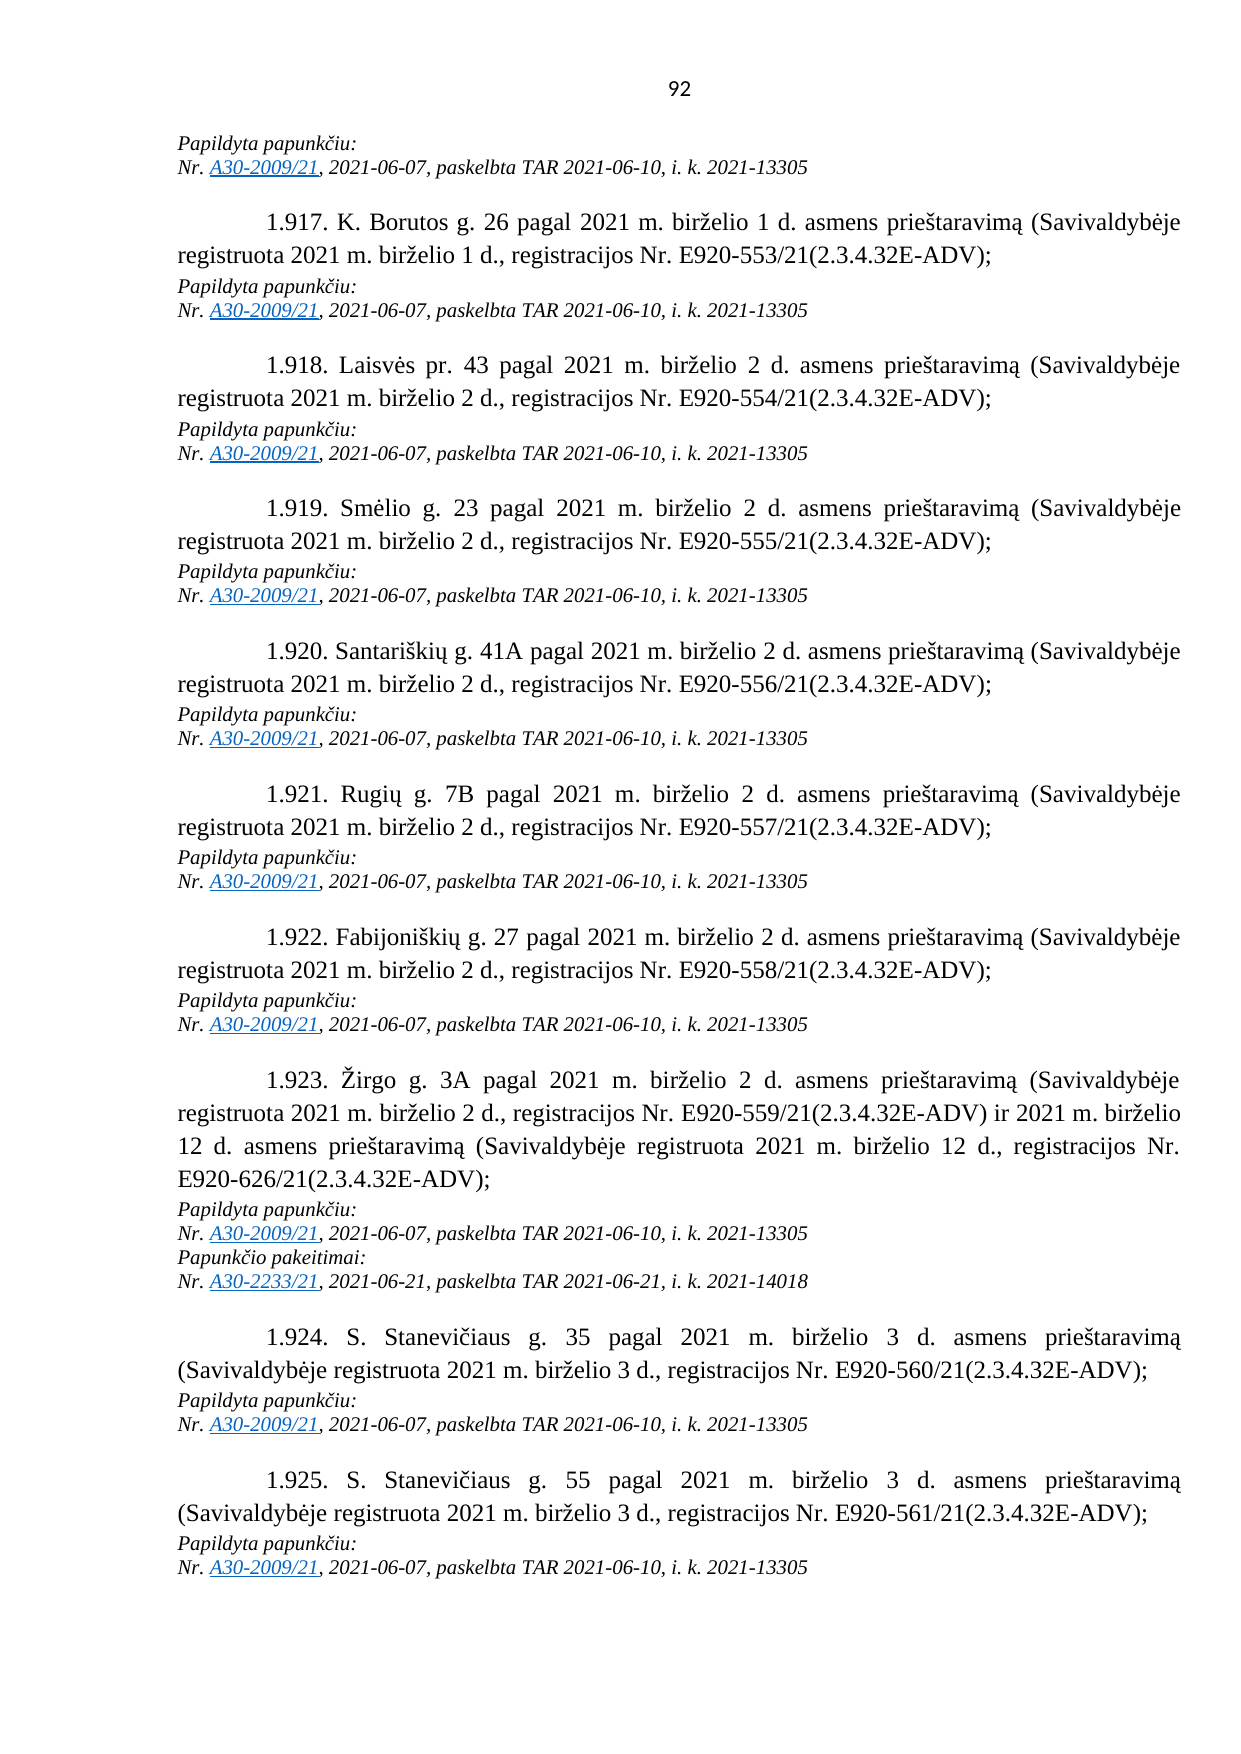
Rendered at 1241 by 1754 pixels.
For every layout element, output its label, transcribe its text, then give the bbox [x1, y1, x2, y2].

text Nr. A30-2009/21, 2021-06-07, paskelbta TAR 2021-06-10, i. k. 2021-13305 [177, 1412, 1181, 1436]
text Papildyta papunkčiu: [177, 559, 1181, 583]
text Nr. A30-2009/21, 2021-06-07, paskelbta TAR 2021-06-10, i. k. 2021-13305 [177, 1012, 1181, 1036]
text 1.919. Smėlio g. 23 pagal 2021 m. birželio 2 d. asmens prieštaravimą (Savivaldybėje registruota 2021 m. birželio 2 d., registracijos Nr. E920-555/21(2.3.4.32E-ADV); [177, 493, 1181, 555]
text Papildyta papunkčiu: [177, 1531, 1181, 1555]
text Nr. A30-2009/21, 2021-06-07, paskelbta TAR 2021-06-10, i. k. 2021-13305 [177, 869, 1181, 893]
text Papildyta papunkčiu: [177, 845, 1181, 869]
text Papunkčio pakeitimai: [177, 1245, 1181, 1269]
text Papildyta papunkčiu: [177, 702, 1181, 726]
text Papildyta papunkčiu: [177, 1197, 1181, 1221]
text Nr. A30-2009/21, 2021-06-07, paskelbta TAR 2021-06-10, i. k. 2021-13305 [177, 726, 1181, 750]
text Nr. A30-2009/21, 2021-06-07, paskelbta TAR 2021-06-10, i. k. 2021-13305 [177, 1555, 1181, 1579]
text Papildyta papunkčiu: [177, 988, 1181, 1012]
text 1.924. S. Stanevičiaus g. 35 pagal 2021 m. birželio 3 d. asmens prieštaravimą (Savivaldybėje registruota 2021 m. birželio 3 d., registracijos Nr. E920-560/21(2.3.4.32E-ADV); [177, 1322, 1181, 1384]
text Nr. A30-2233/21, 2021-06-21, paskelbta TAR 2021-06-21, i. k. 2021-14018 [177, 1269, 1181, 1293]
text 1.921. Rugių g. 7B pagal 2021 m. birželio 2 d. asmens prieštaravimą (Savivaldybėje registruota 2021 m. birželio 2 d., registracijos Nr. E920-557/21(2.3.4.32E-ADV); [177, 779, 1181, 841]
text Papildyta papunkčiu: [177, 131, 1181, 155]
text 1.923. Žirgo g. 3A pagal 2021 m. birželio 2 d. asmens prieštaravimą (Savivaldybėje registruota 2021 m. birželio 2 d., registracijos Nr. E920-559/21(2.3.4.32E-ADV) ir 2021 m. birželio 12 d. asmens prieštaravimą (Savivaldybėje registruota 2021 m. birželio 12 d., registracijos Nr. E920-626/21(2.3.4.32E-ADV); [177, 1065, 1181, 1193]
text Papildyta papunkčiu: [177, 416, 1181, 441]
text 1.922. Fabijoniškių g. 27 pagal 2021 m. birželio 2 d. asmens prieštaravimą (Savivaldybėje registruota 2021 m. birželio 2 d., registracijos Nr. E920-558/21(2.3.4.32E-ADV); [177, 922, 1181, 984]
text Nr. A30-2009/21, 2021-06-07, paskelbta TAR 2021-06-10, i. k. 2021-13305 [177, 155, 1181, 179]
text Nr. A30-2009/21, 2021-06-07, paskelbta TAR 2021-06-10, i. k. 2021-13305 [177, 583, 1181, 607]
text 1.918. Laisvės pr. 43 pagal 2021 m. birželio 2 d. asmens prieštaravimą (Savivaldybėje registruota 2021 m. birželio 2 d., registracijos Nr. E920-554/21(2.3.4.32E-ADV); [177, 350, 1181, 412]
text 1.920. Santariškių g. 41A pagal 2021 m. birželio 2 d. asmens prieštaravimą (Savivaldybėje registruota 2021 m. birželio 2 d., registracijos Nr. E920-556/21(2.3.4.32E-ADV); [177, 636, 1181, 698]
text Nr. A30-2009/21, 2021-06-07, paskelbta TAR 2021-06-10, i. k. 2021-13305 [177, 1221, 1181, 1245]
text 1.917. K. Borutos g. 26 pagal 2021 m. birželio 1 d. asmens prieštaravimą (Savivaldybėje registruota 2021 m. birželio 1 d., registracijos Nr. E920-553/21(2.3.4.32E-ADV); [177, 207, 1181, 269]
text Papildyta papunkčiu: [177, 1388, 1181, 1412]
text Nr. A30-2009/21, 2021-06-07, paskelbta TAR 2021-06-10, i. k. 2021-13305 [177, 298, 1181, 322]
text Papildyta papunkčiu: [177, 273, 1181, 298]
text 1.925. S. Stanevičiaus g. 55 pagal 2021 m. birželio 3 d. asmens prieštaravimą (Savivaldybėje registruota 2021 m. birželio 3 d., registracijos Nr. E920-561/21(2.3.4.32E-ADV); [177, 1465, 1181, 1527]
text Nr. A30-2009/21, 2021-06-07, paskelbta TAR 2021-06-10, i. k. 2021-13305 [177, 441, 1181, 464]
